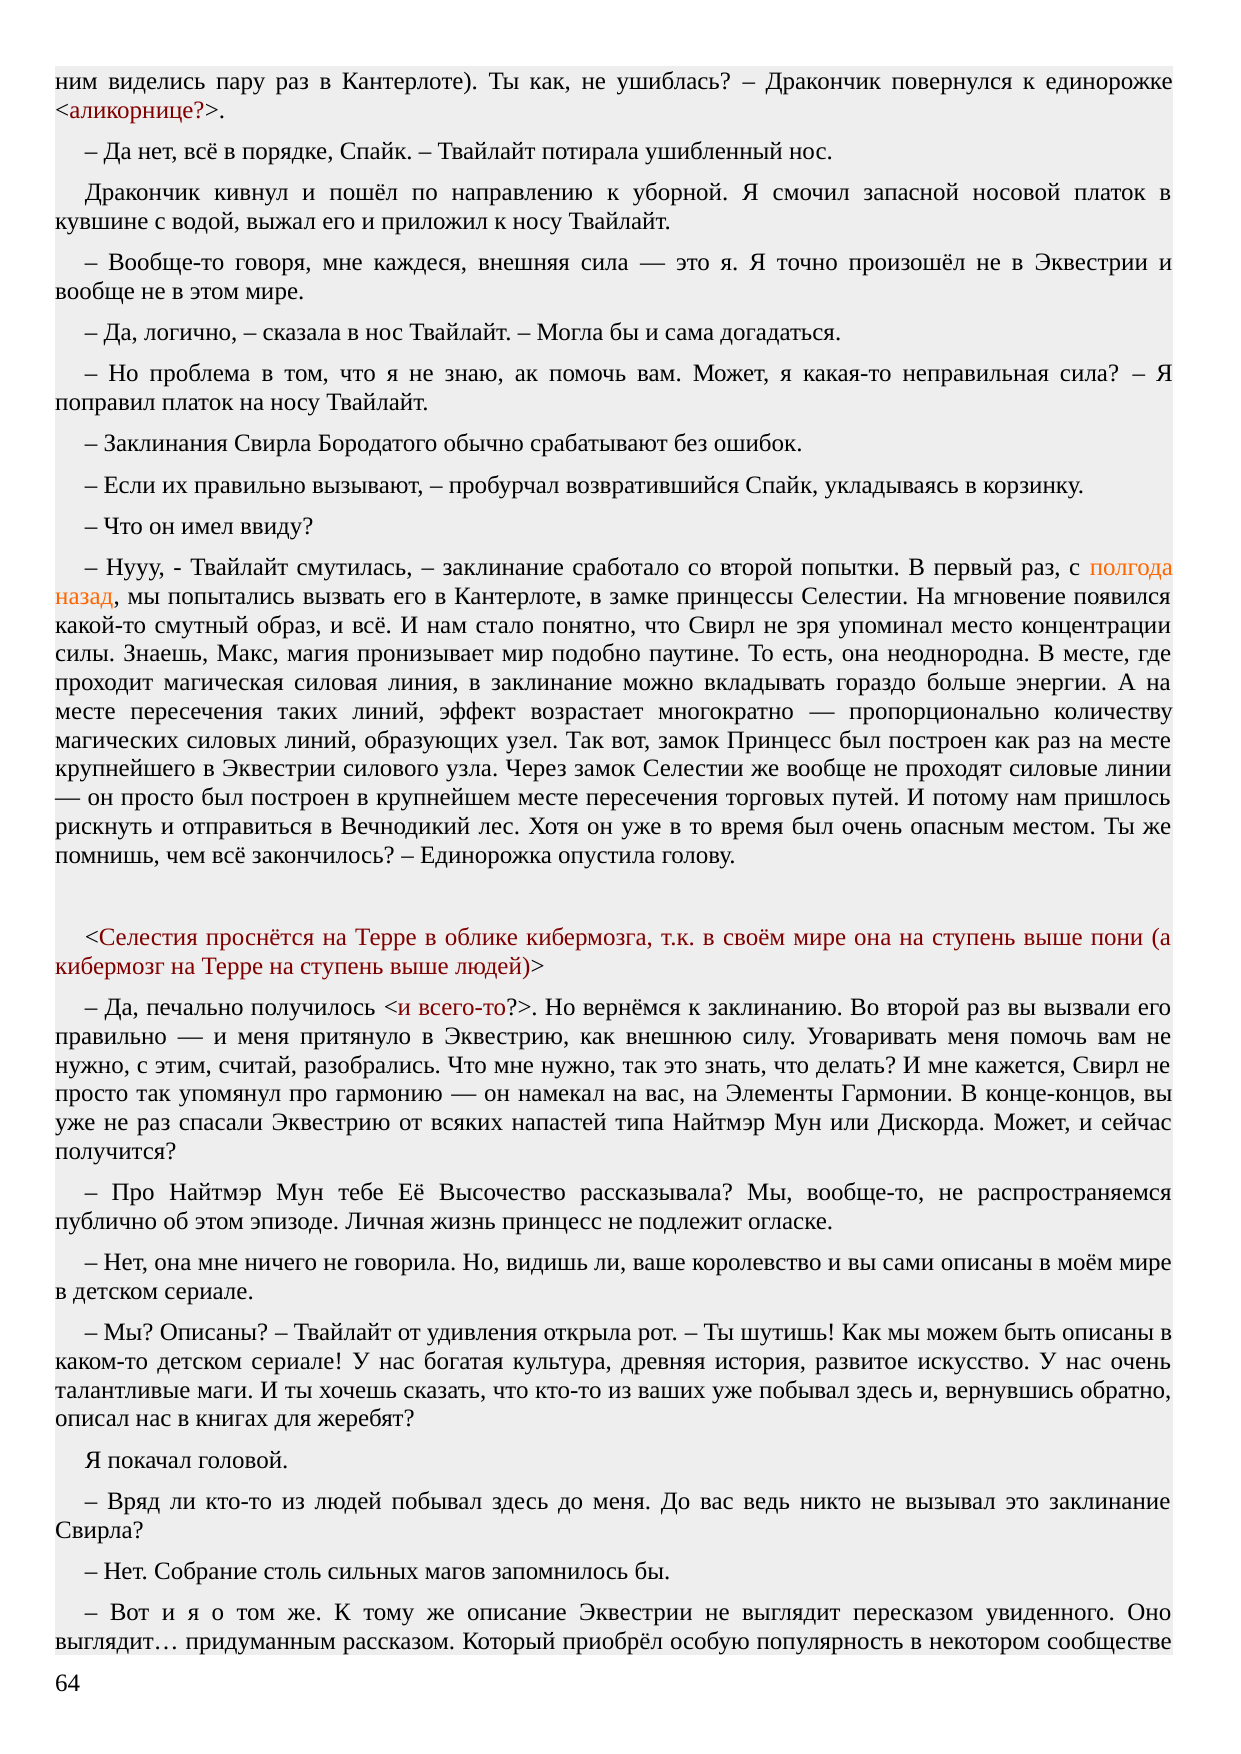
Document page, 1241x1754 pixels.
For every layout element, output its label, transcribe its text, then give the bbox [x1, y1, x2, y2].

text – Вот и я о том же. К тому же описание Эквестрии не выглядит пересказом увиденного. Оно выглядит… придуманным рассказом. Который приобрёл особую популярность в некотором сообществе [55, 1597, 1173, 1655]
text – Да нет, всё в порядке, Спайк. – Твайлайт потирала ушибленный нос. [55, 136, 1173, 165]
text – Нет, она мне ничего не говорила. Но, видишь ли, ваше королевство и вы сами описаны в моём мире в детском сериале. [55, 1247, 1173, 1305]
text – Если их правильно вызывают, – пробурчал возвратившийся Спайк, укладываясь в корзинку. [55, 470, 1173, 498]
text – Вряд ли кто-то из людей побывал здесь до меня. До вас ведь никто не вызывал это заклинание Свирла? [55, 1486, 1173, 1543]
text – Про Найтмэр Мун тебе Её Высочество рассказывала? Мы, вообще-то, не распространяемся публично об этом эпизоде. Личная жизнь принцесс не подлежит огласке. [55, 1177, 1173, 1235]
text – Нууу, - Твайлайт смутилась, – заклинание сработало со второй попытки. В первый раз, с полгода назад, мы попытались вызвать его в Кантерлоте, в замке принцессы Селестии. На мгновение появился какой-то смутный образ, и всё. И нам стало понятно, что Свирл не зря упоминал место концентрации силы. Знаешь, Макс, магия пронизывает мир подобно паутине. То есть, она неоднородна. В месте, где проходит магическая силовая линия, в заклинание можно вкладывать гораздо больше энергии. А на месте пересечения таких линий, эффект возрастает многократно — пропорционально количеству магических силовых линий, образующих узел. Так вот, замок Принцесс был построен как раз на месте крупнейшего в Эквестрии силового узла. Через замок Селестии же вообще не проходят силовые линии — он просто был построен в крупнейшем месте пересечения торговых путей. И потому нам пришлось рискнуть и отправиться в Вечнодикий лес. Хотя он уже в то время был очень опасным местом. Ты же помнишь, чем всё закончилось? – Единорожка опустила голову. [55, 552, 1173, 868]
text – Мы? Описаны? – Твайлайт от удивления открыла рот. – Ты шутишь! Как мы можем быть описаны в каком-то детском сериале! У нас богатая культура, древняя история, развитое искусство. У нас очень талантливые маги. И ты хочешь сказать, что кто-то из ваших уже побывал здесь и, вернувшись обратно, описал нас в книгах для жеребят? [55, 1317, 1173, 1432]
text – Что он имел ввиду? [55, 511, 1173, 540]
text – Заклинания Свирла Бородатого обычно срабатывают без ошибок. [55, 428, 1173, 457]
text Дракончик кивнул и пошёл по направлению к уборной. Я смочил запасной носовой платок в кувшине с водой, выжал его и приложил к носу Твайлайт. [55, 177, 1173, 235]
text – Нет. Собрание столь сильных магов запомнилось бы. [55, 1556, 1173, 1585]
text – Но проблема в том, что я не знаю, ак помочь вам. Может, я какая-то неправильная сила? – Я поправил платок на носу Твайлайт. [55, 358, 1173, 416]
text – Вообще-то говоря, мне каждеся, внешняя сила — это я. Я точно произошёл не в Эквестрии и вообще не в этом мире. [55, 247, 1173, 305]
text <Селестия проснётся на Терре в облике кибермозга, т.к. в своём мире она на ступень выше пони (а кибермозг на Терре на ступень выше людей)> [55, 922, 1173, 980]
text – Да, печально получилось <и всего-то?>. Но вернёмся к заклинанию. Во второй раз вы вызвали его правильно — и меня притянуло в Эквестрию, как внешнюю силу. Уговаривать меня помочь вам не нужно, с этим, считай, разобрались. Что мне нужно, так это знать, что делать? И мне кажется, Свирл не просто так упомянул про гармонию — он намекал на вас, на Элементы Гармонии. В конце-концов, вы уже не раз спасали Эквестрию от всяких напастей типа Найтмэр Мун или Дискорда. Может, и сейчас получится? [55, 992, 1173, 1165]
text Я покачал головой. [55, 1445, 1173, 1473]
text ним виделись пару раз в Кантерлоте). Ты как, не ушиблась? – Дракончик повернулся к единорожке <аликорнице?>. [55, 66, 1173, 123]
text – Да, логично, – сказала в нос Твайлайт. – Могла бы и сама догадаться. [55, 317, 1173, 346]
